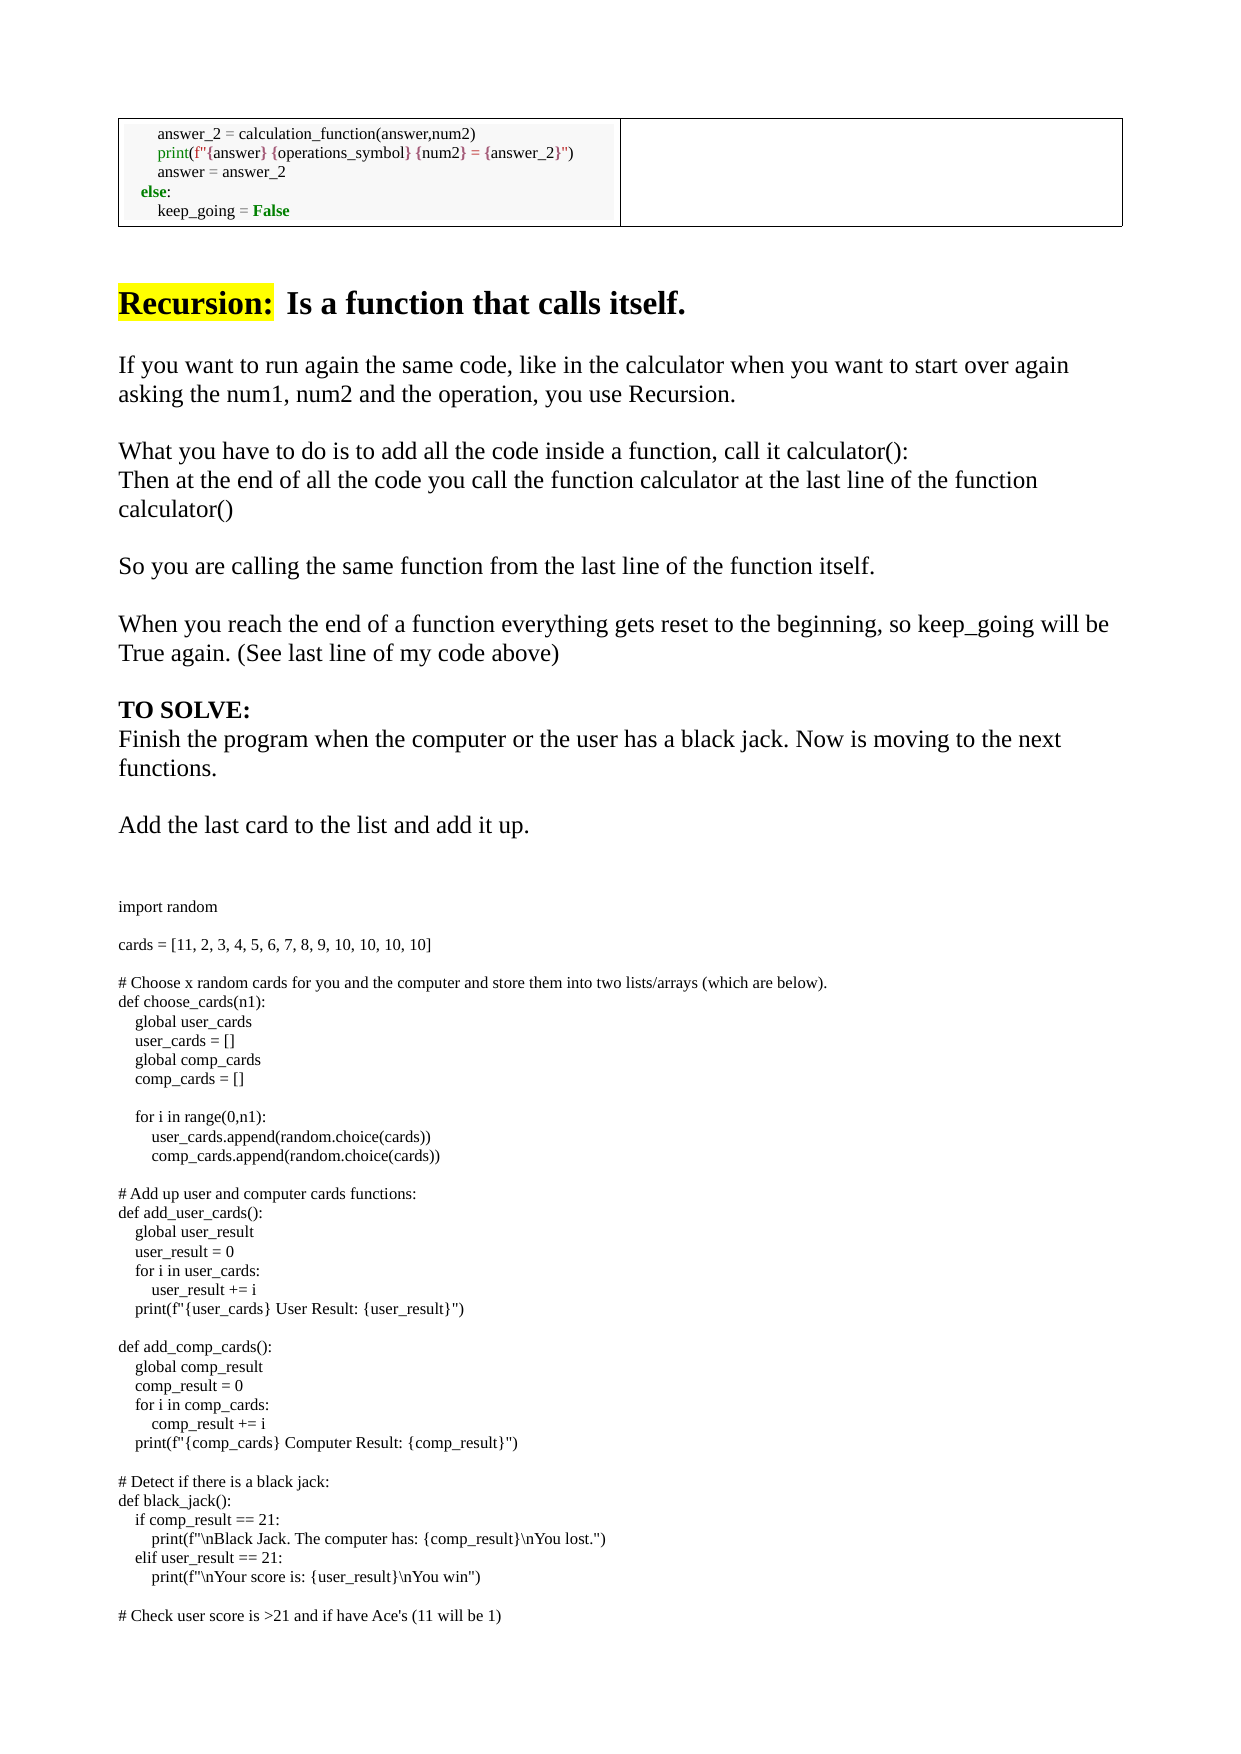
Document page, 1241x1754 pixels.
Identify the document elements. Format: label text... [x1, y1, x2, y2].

text comp_cards.append(random.choice(cards)) [118, 1146, 1122, 1165]
text Then at the end of all the code you call the function calculator at the last line of the function calculator() [118, 465, 1122, 523]
text # Choose x random cards for you and the computer and store them into two lists/arrays (which are below). [118, 973, 1122, 992]
text user_cards = [] [118, 1031, 1122, 1050]
text def add_user_cards(): [118, 1203, 1122, 1222]
text def black_jack(): [118, 1491, 1122, 1510]
text When you reach the end of a function everything gets reset to the beginning, so keep_going will be True again. (See last line of my code above) [118, 609, 1122, 666]
text def add_comp_cards(): [118, 1337, 1122, 1356]
table_header answer_2 = calculation_function(answer,num2) print(f"{answer} {operations_symbol} {num2} = {answer_2}") answer = answer_2 else: keep_going = False [119, 119, 620, 226]
text for i in user_cards: [118, 1261, 1122, 1280]
text # Check user score is >21 and if have Ace's (11 will be 1) [118, 1606, 1122, 1625]
text Finish the program when the computer or the user has a black jack. Now is moving to the next functions. [118, 724, 1122, 781]
text global user_result [118, 1222, 1122, 1241]
text print(f"\nYour score is: {user_result}\nYou win") [118, 1567, 1122, 1586]
text print(f"{comp_cards} Computer Result: {comp_result}") [118, 1433, 1122, 1452]
text global user_cards [118, 1011, 1122, 1031]
table_header [621, 119, 1122, 226]
text global comp_result [118, 1356, 1122, 1376]
text import random [118, 896, 1122, 916]
text user_result = 0 [118, 1241, 1122, 1261]
text print(f"{user_cards} User Result: {user_result}") [118, 1299, 1122, 1318]
text # Add up user and computer cards functions: [118, 1184, 1122, 1203]
text So you are calling the same function from the last line of the function itself. [118, 551, 1122, 580]
text print(f"\nBlack Jack. The computer has: {comp_result}\nYou lost.") [118, 1529, 1122, 1548]
text user_cards.append(random.choice(cards)) [118, 1126, 1122, 1146]
text TO SOLVE: [118, 695, 1122, 724]
text elif user_result == 21: [118, 1548, 1122, 1567]
text for i in range(0,n1): [118, 1107, 1122, 1126]
text If you want to run again the same code, like in the calculator when you want to start over again asking the num1, num2 and the operation, you use Recursion. [118, 350, 1122, 408]
text user_result += i [118, 1280, 1122, 1299]
text for i in comp_cards: [118, 1395, 1122, 1414]
text Recursion: Is a function that calls itself. [118, 283, 1122, 321]
text if comp_result == 21: [118, 1510, 1122, 1529]
text global comp_cards [118, 1050, 1122, 1069]
text What you have to do is to add all the code inside a function, call it calculator(): [118, 436, 1122, 465]
text Add the last card to the list and add it up. [118, 810, 1122, 839]
text def choose_cards(n1): [118, 992, 1122, 1011]
text # Detect if there is a black jack: [118, 1471, 1122, 1491]
text comp_result = 0 [118, 1376, 1122, 1395]
text comp_result += i [118, 1414, 1122, 1433]
text comp_cards = [] [118, 1069, 1122, 1088]
text cards = [11, 2, 3, 4, 5, 6, 7, 8, 9, 10, 10, 10, 10] [118, 935, 1122, 954]
